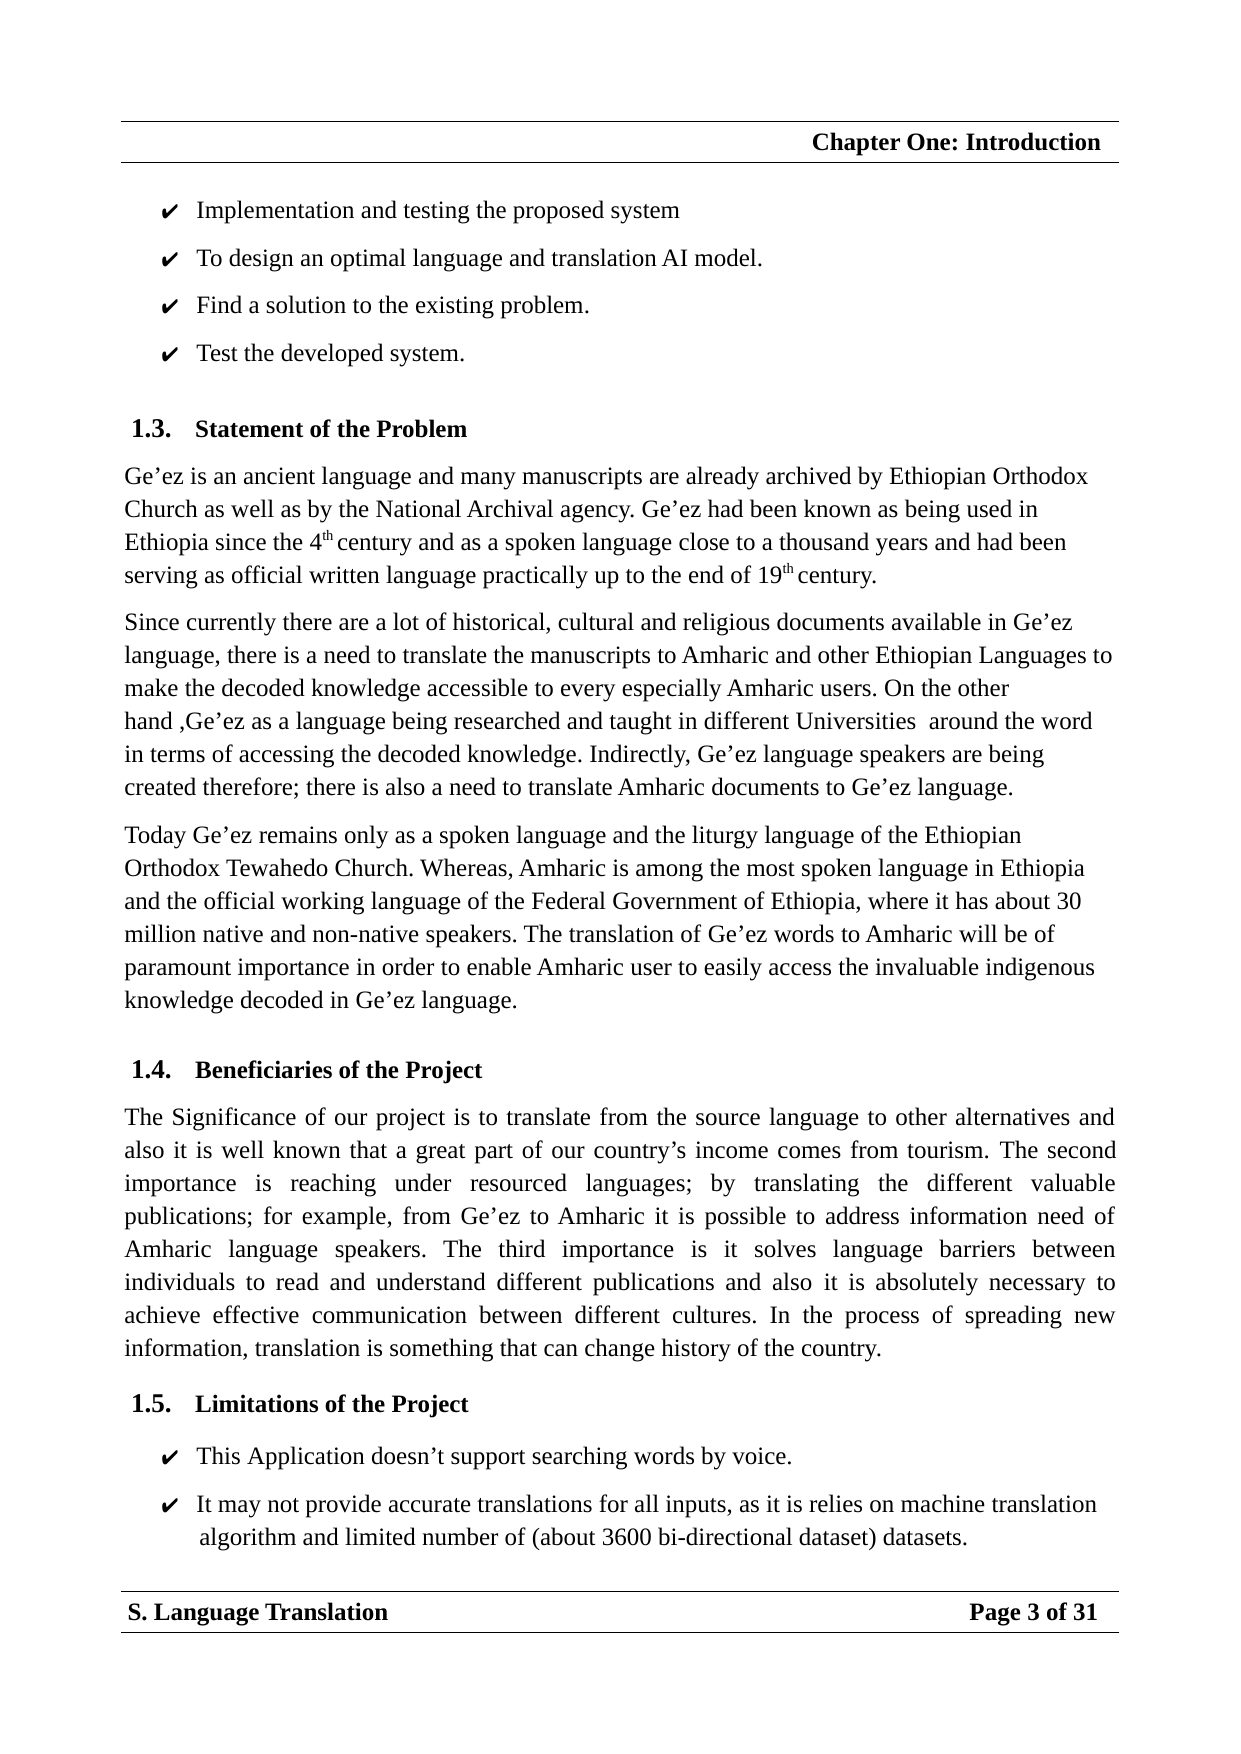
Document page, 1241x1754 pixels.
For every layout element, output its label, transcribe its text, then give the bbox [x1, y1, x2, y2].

text The Significance of our project is to translate from the source language to other alternatives and also it is well known that a great part of our country’s income comes from tourism. The second importance is reaching under resourced languages; by translating the different valuable publications; for example, from Ge’ez to Amharic it is possible to address information need of Amharic language speakers. The third importance is it solves language barriers between individuals to read and understand different publications and also it is absolutely necessary to achieve effective communication between different cultures. In the process of spreading new information, translation is something that can change history of the country. [121, 1099, 1119, 1362]
subtitle Limitations of the Project [121, 1384, 1119, 1421]
list It may not provide accurate translations for all inputs, as it is relies on machine translation algorithm and limited number of (about 3600 bi-directional dataset) datasets. [159, 1486, 1119, 1551]
list To design an optimal language and translation AI model. [159, 240, 1119, 272]
subtitle Statement of the Problem [121, 409, 1119, 444]
text Today Ge’ez remains only as a spoken language and the liturgy language of the Ethiopian Orthodox Tewahedo Church. Whereas, Amharic is among the most spoken language in Ethiopia and the official working language of the Federal Government of Ethiopia, where it has about 30 million native and non-native speakers. The translation of Ge’ez words to Amharic will be of paramount importance in order to enable Amharic user to easily access the invaluable indigenous knowledge decoded in Ge’ez language. [121, 817, 1119, 1014]
list Implementation and testing the proposed system [159, 192, 1119, 224]
list Test the developed system. [159, 335, 1119, 370]
text Since currently there are a lot of historical, cultural and religious documents available in Ge’ez language, there is a need to translate the manuscripts to Amharic and other Ethiopian Languages to make the decoded knowledge accessible to every especially Amharic users. On the other hand ,Ge’ez as a language being researched and taught in different Universities around the word in terms of accessing the decoded knowledge. Indirectly, Ge’ez language speakers are being created therefore; there is also a need to translate Amharic documents to Ge’ez language. [121, 604, 1119, 801]
text Ge’ez is an ancient language and many manuscripts are already archived by Ethiopian Orthodox Church as well as by the National Archival agency. Ge’ez had been known as being used in Ethiopia since the 4th century and as a spoken language close to a thousand years and had been serving as official written language practically up to the end of 19th century. [121, 458, 1119, 588]
list This Application doesn’t support searching words by voice. [159, 1438, 1119, 1470]
subtitle Beneficiaries of the Project [121, 1051, 1119, 1085]
list Find a solution to the existing problem. [159, 287, 1119, 319]
